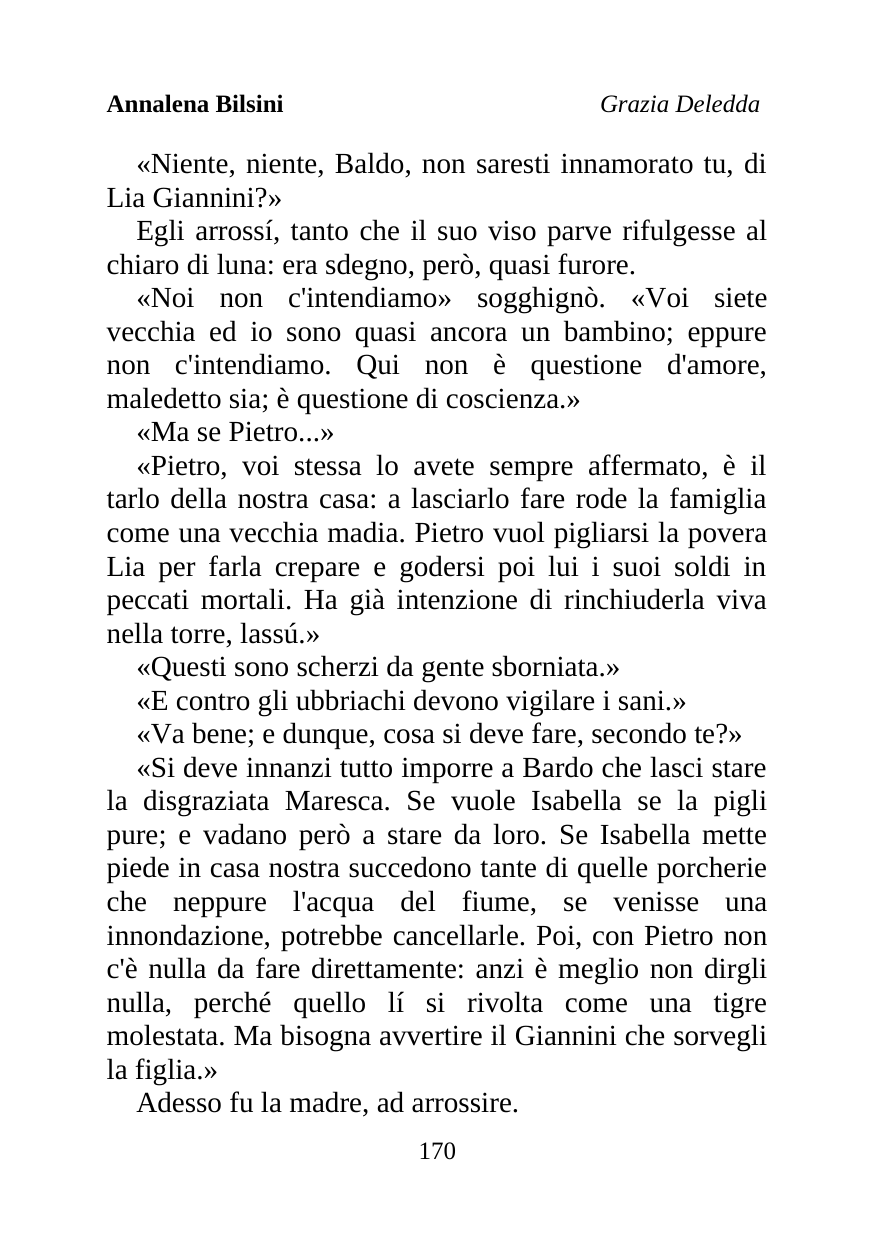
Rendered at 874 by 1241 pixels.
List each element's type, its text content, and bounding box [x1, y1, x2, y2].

text «Va bene; e dunque, cosa si deve fare, secondo te?» [106, 716, 768, 750]
text «Si deve innanzi tutto imporre a Bardo che lasci stare la disgraziata Maresca. Se vuole Isabella se la pigli pure; e vadano però a stare da loro. Se Isabella mette piede in casa nostra succedono tante di quelle porcherie che neppure l'acqua del fiume, se venisse una innondazione, potrebbe cancellarle. Poi, con Pietro non c'è nulla da fare direttamente: anzi è meglio non dirgli nulla, perché quello lí si rivolta come una tigre molestata. Ma bisogna avvertire il Giannini che sorvegli la figlia.» [106, 750, 768, 1085]
text «Questi sono scherzi da gente sborniata.» [106, 649, 768, 683]
text «Noi non c'intendiamo» sogghignò. «Voi siete vecchia ed io sono quasi ancora un bambino; eppure non c'intendiamo. Qui non è questione d'amore, maledetto sia; è questione di coscienza.» [106, 280, 768, 414]
text «Ma se Pietro...» [106, 414, 768, 448]
text Adesso fu la madre, ad arrossire. [106, 1085, 768, 1119]
text Egli arrossí, tanto che il suo viso parve rifulgesse al chiaro di luna: era sdegno, però, quasi furore. [106, 213, 768, 280]
text «E contro gli ubbriachi devono vigilare i sani.» [106, 683, 768, 716]
text «Pietro, voi stessa lo avete sempre affermato, è il tarlo della nostra casa: a lasciarlo fare rode la famiglia come una vecchia madia. Pietro vuol pigliarsi la povera Lia per farla crepare e godersi poi lui i suoi soldi in peccati mortali. Ha già intenzione di rinchiuderla viva nella torre, lassú.» [106, 448, 768, 649]
text «Niente, niente, Baldo, non saresti innamorato tu, di Lia Giannini?» [106, 146, 768, 213]
